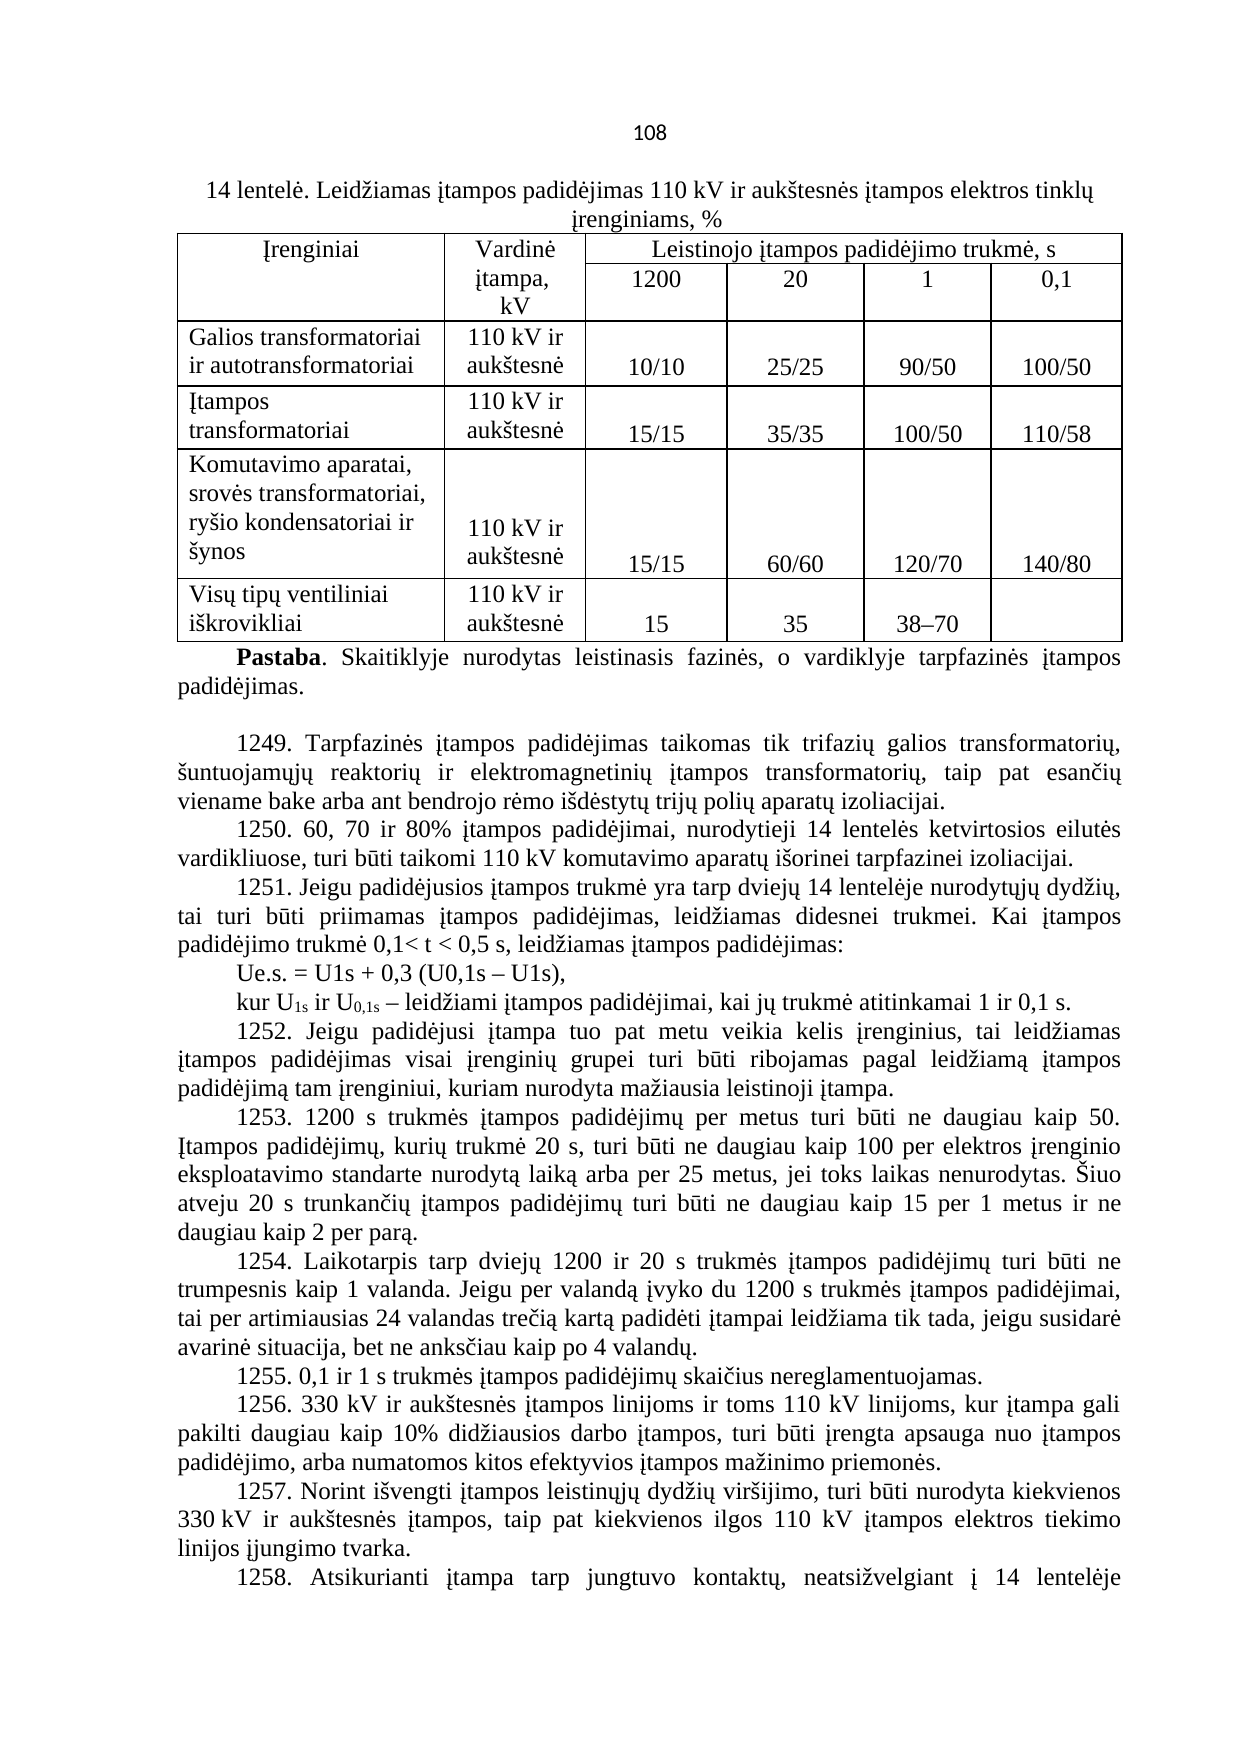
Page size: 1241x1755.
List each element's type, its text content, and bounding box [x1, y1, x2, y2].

table_cell [992, 511, 1121, 547]
table_cell 110 kV ir aukštesnė [445, 579, 585, 641]
table_cell [865, 387, 990, 418]
table_header Vardinė įtampa, kV [445, 234, 585, 320]
table_cell [445, 478, 585, 511]
table_cell [865, 579, 990, 608]
table_cell [865, 511, 990, 547]
text 1253. 1200 s trukmės įtampos padidėjimų per metus turi būti ne daugiau kaip 50. Įtampos padidėjimų, kurių trukmė 20 s, turi būti ne daugiau kaip 100 per elektros įrenginio eksploatavimo standarte nurodytą laiką arba per 25 metus, jei toks laikas nenurodytas. Šiuo atveju 20 s trunkančių įtampos padidėjimų turi būti ne daugiau kaip 15 per 1 metus ir ne daugiau kaip 2 per parą. [177, 1102, 1122, 1246]
table_cell 15 [586, 608, 726, 641]
table_cell 110 kV ir aukštesnė [445, 511, 585, 577]
table_cell 120/70 [865, 547, 990, 577]
table_cell [992, 450, 1121, 478]
text Ue.s. = U1s + 0,3 (U0,1s – U1s), [177, 958, 1122, 987]
text 1254. Laikotarpis tarp dviejų 1200 ir 20 s trukmės įtampos padidėjimų turi būti ne trumpesnis kaip 1 valanda. Jeigu per valandą įvyko du 1200 s trukmės įtampos padidėjimai, tai per artimiausias 24 valandas trečią kartą padidėti įtampai leidžiama tik tada, jeigu susidarė avarinė situacija, bet ne anksčiau kaip po 4 valandų. [177, 1246, 1122, 1361]
text 1257. Norint išvengti įtampos leistinųjų dydžių viršijimo, turi būti nurodyta kiekvienos 330 kV ir aukštesnės įtampos, taip pat kiekvienos ilgos 110 kV įtampos elektros tiekimo linijos įjungimo tvarka. [177, 1476, 1122, 1562]
table_cell Komutavimo aparatai, srovės transformatoriai, ryšio kondensatoriai ir šynos [178, 450, 444, 577]
table_cell 35 [728, 608, 863, 641]
table_cell [728, 322, 863, 351]
table_cell [586, 322, 726, 351]
table_cell 110 kV ir aukštesnė [445, 322, 585, 385]
table_cell Įtampos transformatoriai [178, 387, 444, 448]
table_cell [992, 608, 1121, 641]
table_cell [992, 579, 1121, 608]
table_header Leistinojo įtampos padidėjimo trukmė, s [586, 234, 1121, 263]
table_cell Visų tipų ventiliniai iškrovikliai [178, 579, 444, 641]
table_cell 90/50 [865, 351, 990, 385]
table_cell [586, 579, 726, 608]
table_cell 25/25 [728, 351, 863, 385]
text 1249. Tarpfazinės įtampos padidėjimas taikomas tik trifazių galios transformatorių, šuntuojamųjų reaktorių ir elektromagnetinių įtampos transformatorių, taip pat esančių viename bake arba ant bendrojo rėmo išdėstytų trijų polių aparatų izoliacijai. [177, 728, 1122, 814]
table_cell 10/10 [586, 351, 726, 385]
table_cell [445, 450, 585, 478]
table_cell 15/15 [586, 418, 726, 448]
text Pastaba. Skaitiklyje nurodytas leistinasis fazinės, o vardiklyje tarpfazinės įtampos padidėjimas. [177, 642, 1122, 699]
table_cell [728, 478, 863, 511]
table_cell [728, 511, 863, 547]
table_cell 60/60 [728, 547, 863, 577]
text 1255. 0,1 ir 1 s trukmės įtampos padidėjimų skaičius nereglamentuojamas. [177, 1361, 1122, 1389]
table_cell [586, 478, 726, 511]
text 14 lentelė. Leidžiamas įtampos padidėjimas 110 kV ir aukštesnės įtampos elektros tinklų įrenginiams, % [177, 175, 1122, 232]
table_cell 140/80 [992, 547, 1121, 577]
table_cell [992, 387, 1121, 418]
table_cell [728, 450, 863, 478]
table_cell [586, 511, 726, 547]
table_cell 110/58 [992, 418, 1121, 448]
table_cell [865, 450, 990, 478]
table_cell 38–70 [865, 608, 990, 641]
table_cell 1 [865, 264, 990, 320]
text 1258. Atsikurianti įtampa tarp jungtuvo kontaktų, neatsižvelgiant į 14 lentelėje [177, 1562, 1122, 1591]
table_cell 110 kV ir aukštesnė [445, 387, 585, 448]
table_cell Galios transformatoriai ir autotransformatoriai [178, 322, 444, 385]
table_header Įrenginiai [178, 234, 444, 320]
table_cell 0,1 [992, 264, 1121, 320]
text 1251. Jeigu padidėjusios įtampos trukmė yra tarp dviejų 14 lentelėje nurodytųjų dydžių, tai turi būti priimamas įtampos padidėjimas, leidžiamas didesnei trukmei. Kai įtampos padidėjimo trukmė 0,1< t < 0,5 s, leidžiamas įtampos padidėjimas: [177, 872, 1122, 958]
table_cell 20 [728, 264, 863, 320]
table_cell 100/50 [865, 418, 990, 448]
table_cell 100/50 [992, 351, 1121, 385]
table_cell [728, 579, 863, 608]
table_cell [586, 450, 726, 478]
table_cell [865, 322, 990, 351]
table_cell 1200 [586, 264, 726, 320]
table_cell 15/15 [586, 547, 726, 577]
text kur U1s ir U0,1s – leidžiami įtampos padidėjimai, kai jų trukmė atitinkamai 1 ir 0,1 s. [177, 987, 1122, 1016]
table_cell [992, 322, 1121, 351]
text 1256. 330 kV ir aukštesnės įtampos linijoms ir toms 110 kV linijoms, kur įtampa gali pakilti daugiau kaip 10% didžiausios darbo įtampos, turi būti įrengta apsauga nuo įtampos padidėjimo, arba numatomos kitos efektyvios įtampos mažinimo priemonės. [177, 1389, 1122, 1476]
table_cell [992, 478, 1121, 511]
table_cell 35/35 [728, 418, 863, 448]
table_cell [728, 387, 863, 418]
text 1252. Jeigu padidėjusi įtampa tuo pat metu veikia kelis įrenginius, tai leidžiamas įtampos padidėjimas visai įrenginių grupei turi būti ribojamas pagal leidžiamą įtampos padidėjimą tam įrenginiui, kuriam nurodyta mažiausia leistinoji įtampa. [177, 1016, 1122, 1102]
table_cell [586, 387, 726, 418]
text 1250. 60, 70 ir 80% įtampos padidėjimai, nurodytieji 14 lentelės ketvirtosios eilutės vardikliuose, turi būti taikomi 110 kV komutavimo aparatų išorinei tarpfazinei izoliacijai. [177, 814, 1122, 872]
table_cell [865, 478, 990, 511]
